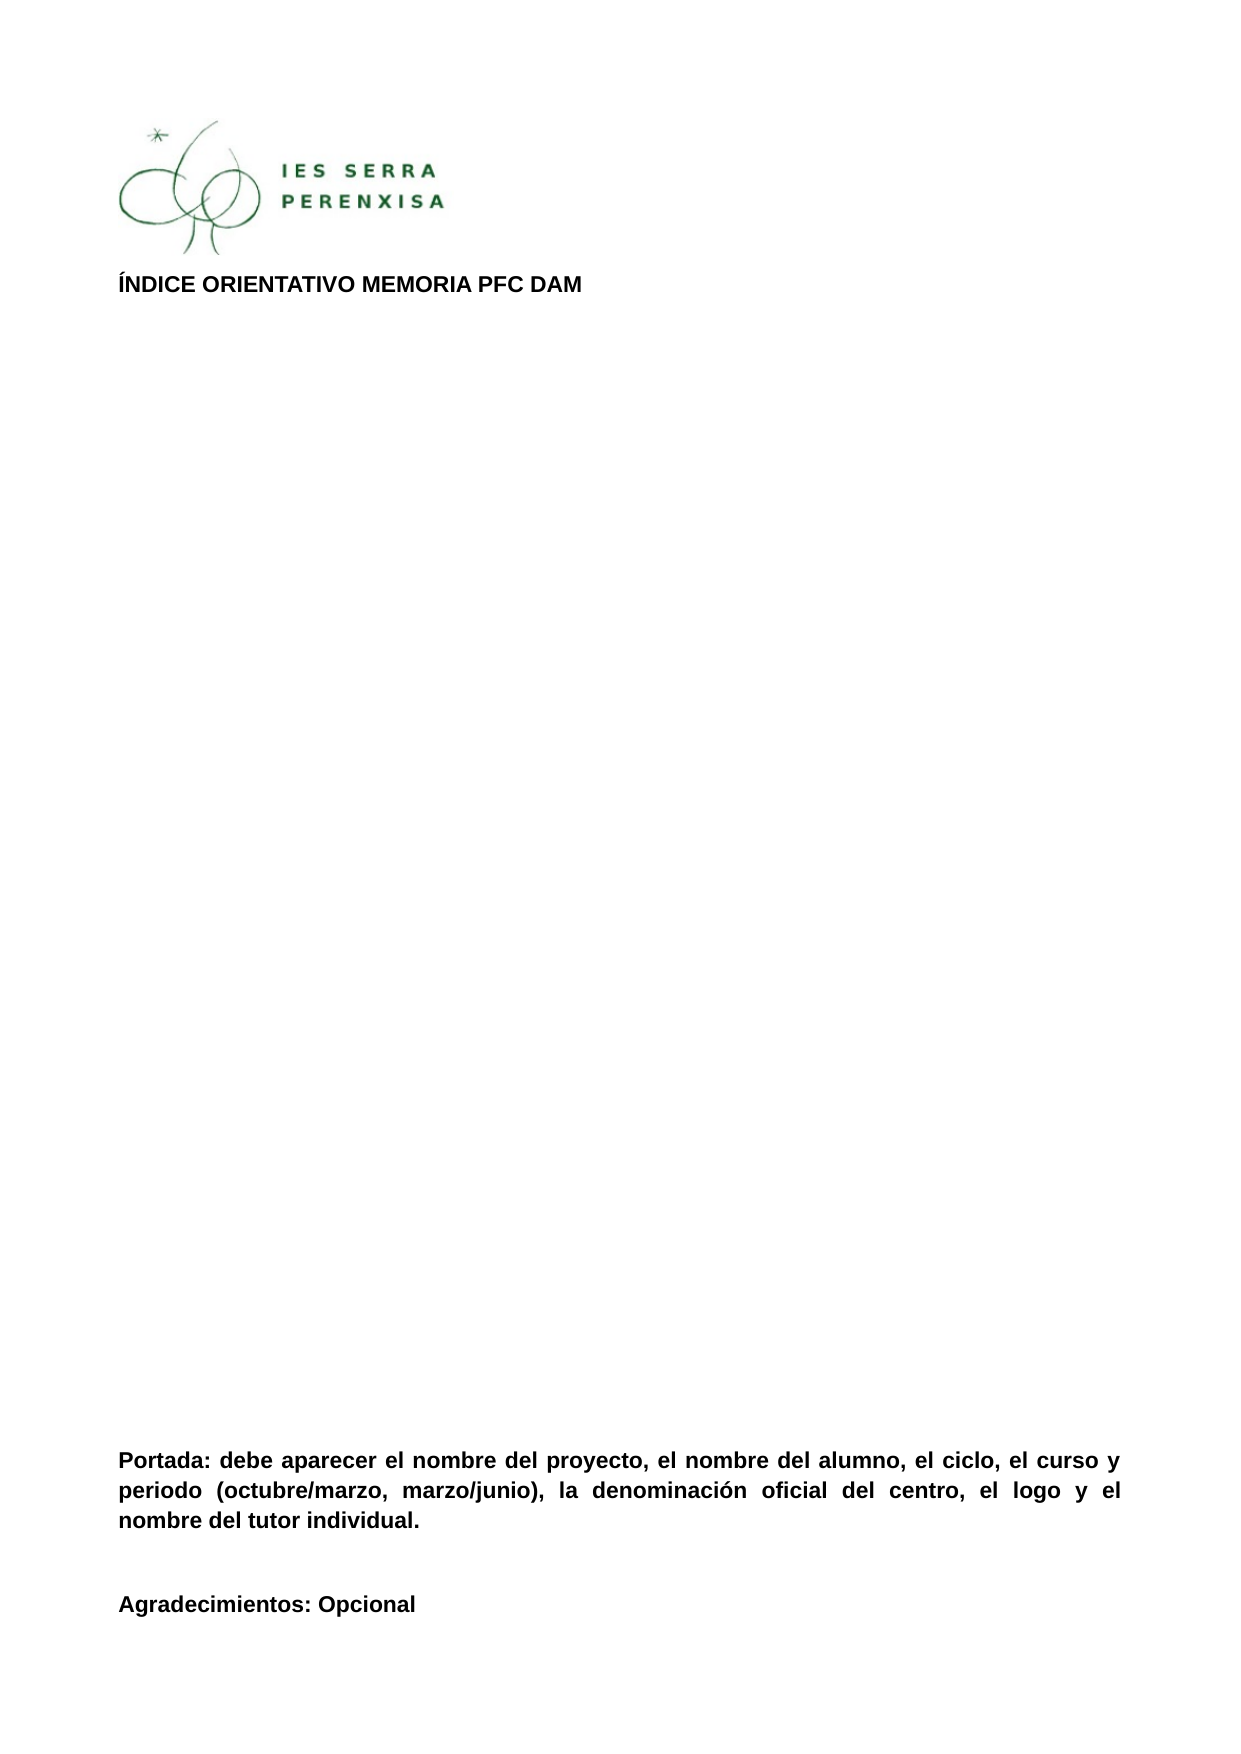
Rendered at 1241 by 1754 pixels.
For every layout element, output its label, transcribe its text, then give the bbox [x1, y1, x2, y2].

picture [118, 118, 454, 256]
text Agradecimientos: Opcional [118, 1591, 1122, 1617]
text ÍNDICE ORIENTATIVO MEMORIA PFC DAM [118, 271, 1122, 298]
text Portada: debe aparecer el nombre del proyecto, el nombre del alumno, el ciclo, el curso y periodo (octubre/marzo, marzo/junio), la denominación oficial del centro, el logo y el nombre del tutor individual. [118, 1447, 1122, 1533]
